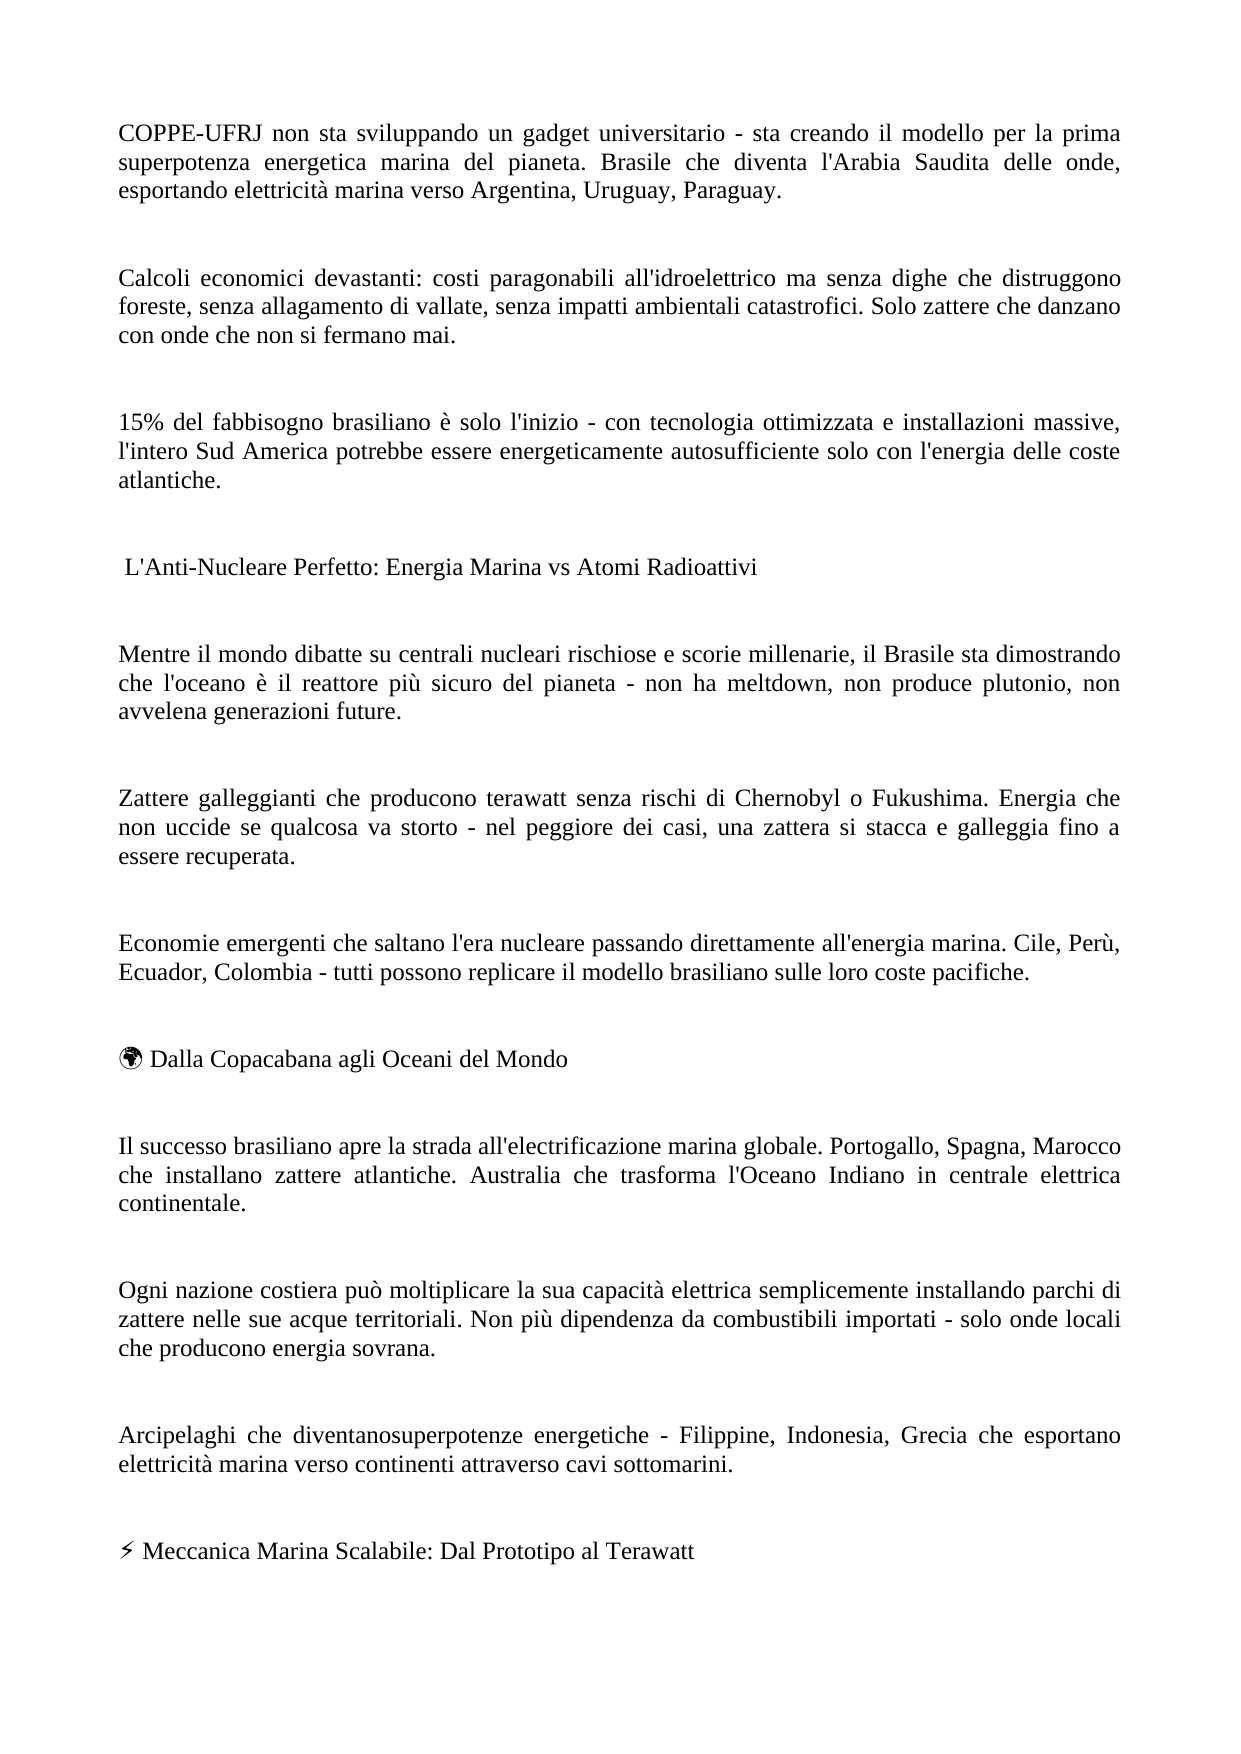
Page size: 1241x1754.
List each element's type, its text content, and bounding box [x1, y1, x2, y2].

text Mentre il mondo dibatte su centrali nucleari rischiose e scorie millenarie, il Brasile sta dimostrando che l'oceano è il reattore più sicuro del pianeta - non ha meltdown, non produce plutonio, non avvelena generazioni future. [118, 639, 1122, 725]
text Calcoli economici devastanti: costi paragonabili all'idroelettrico ma senza dighe che distruggono foreste, senza allagamento di vallate, senza impatti ambientali catastrofici. Solo zattere che danzano con onde che non si fermano mai. [118, 263, 1122, 349]
text Ogni nazione costiera può moltiplicare la sua capacità elettrica semplicemente installando parchi di zattere nelle sue acque territoriali. Non più dipendenza da combustibili importati - solo onde locali che producono energia sovrana. [118, 1276, 1122, 1362]
text Il successo brasiliano apre la strada all'electrificazione marina globale. Portogallo, Spagna, Marocco che installano zattere atlantiche. Australia che trasforma l'Oceano Indiano in centrale elettrica continentale. [118, 1131, 1122, 1217]
text COPPE-UFRJ non sta sviluppando un gadget universitario - sta creando il modello per la prima superpotenza energetica marina del pianeta. Brasile che diventa l'Arabia Saudita delle onde, esportando elettricità marina verso Argentina, Uruguay, Paraguay. [118, 118, 1122, 204]
subtitle ⚡ Meccanica Marina Scalabile: Dal Prototipo al Terawatt [118, 1536, 1122, 1565]
text Arcipelaghi che diventanosuperpotenze energetiche - Filippine, Indonesia, Grecia che esportano elettricità marina verso continenti attraverso cavi sottomarini. [118, 1420, 1122, 1478]
text Zattere galleggianti che producono terawatt senza rischi di Chernobyl o Fukushima. Energia che non uccide se qualcosa va storto - nel peggiore dei casi, una zattera si stacca e galleggia fino a essere recuperata. [118, 783, 1122, 870]
subtitle 🌍 Dalla Copacabana agli Oceani del Mondo [118, 1044, 1122, 1073]
text 15% del fabbisogno brasiliano è solo l'inizio - con tecnologia ottimizzata e installazioni massive, l'intero Sud America potrebbe essere energeticamente autosufficiente solo con l'energia delle coste atlantiche. [118, 407, 1122, 493]
subtitle 🏝️ L'Anti-Nucleare Perfetto: Energia Marina vs Atomi Radioattivi [118, 552, 1122, 581]
text Economie emergenti che saltano l'era nucleare passando direttamente all'energia marina. Cile, Perù, Ecuador, Colombia - tutti possono replicare il modello brasiliano sulle loro coste pacifiche. [118, 928, 1122, 986]
